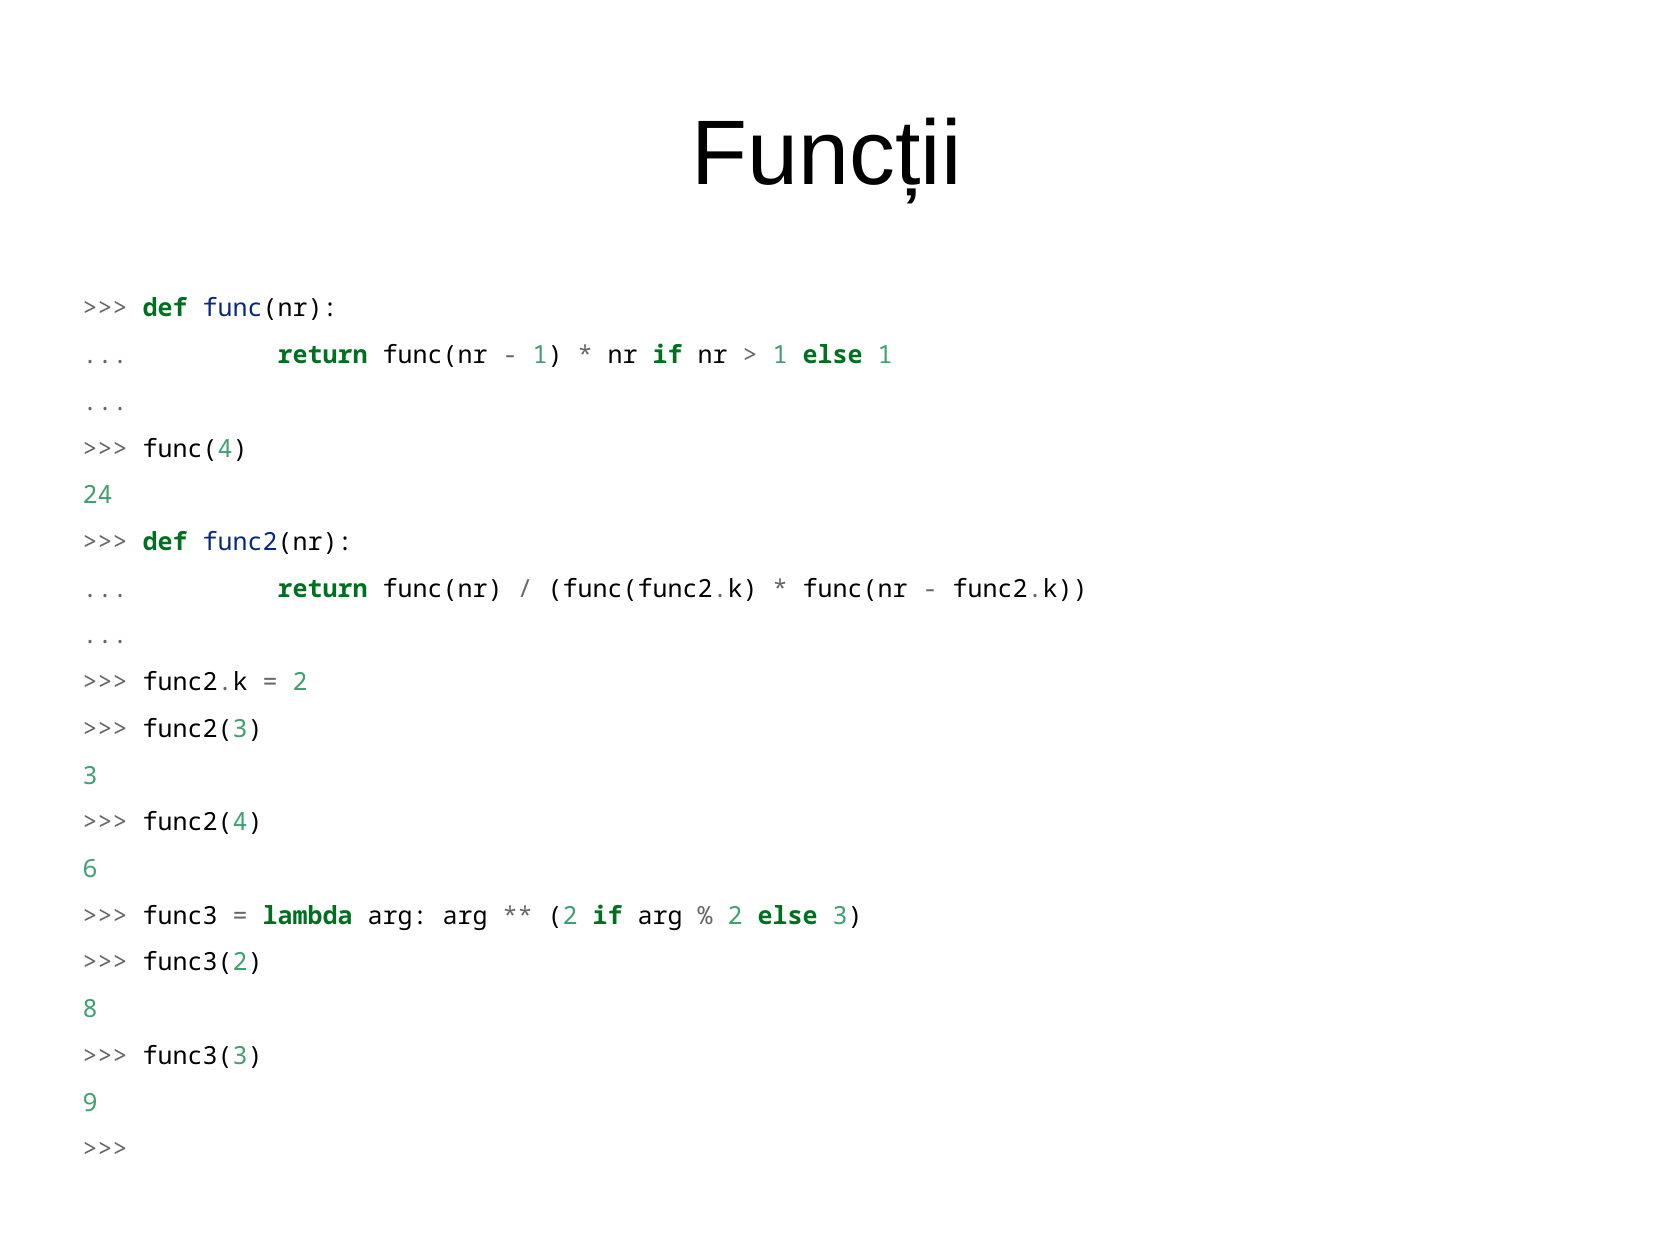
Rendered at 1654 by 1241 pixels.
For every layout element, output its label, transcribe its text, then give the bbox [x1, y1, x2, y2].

list >>> def func(nr): ... return func(nr - 1) * nr if nr > 1 else 1 ... >>> func(4) 24 >>> def func2(nr): ... return func(nr) / (func(func2.k) * func(nr - func2.k)) ... >>> func2.k = 2 >>> func2(3) 3 >>> func2(4) 6 >>> func3 = lambda arg: arg ** (2 if arg % 2 else 3) >>> func3(2) 8 >>> func3(3) 9 >>> [82, 290, 1571, 1171]
title Funcții [82, 49, 1571, 257]
